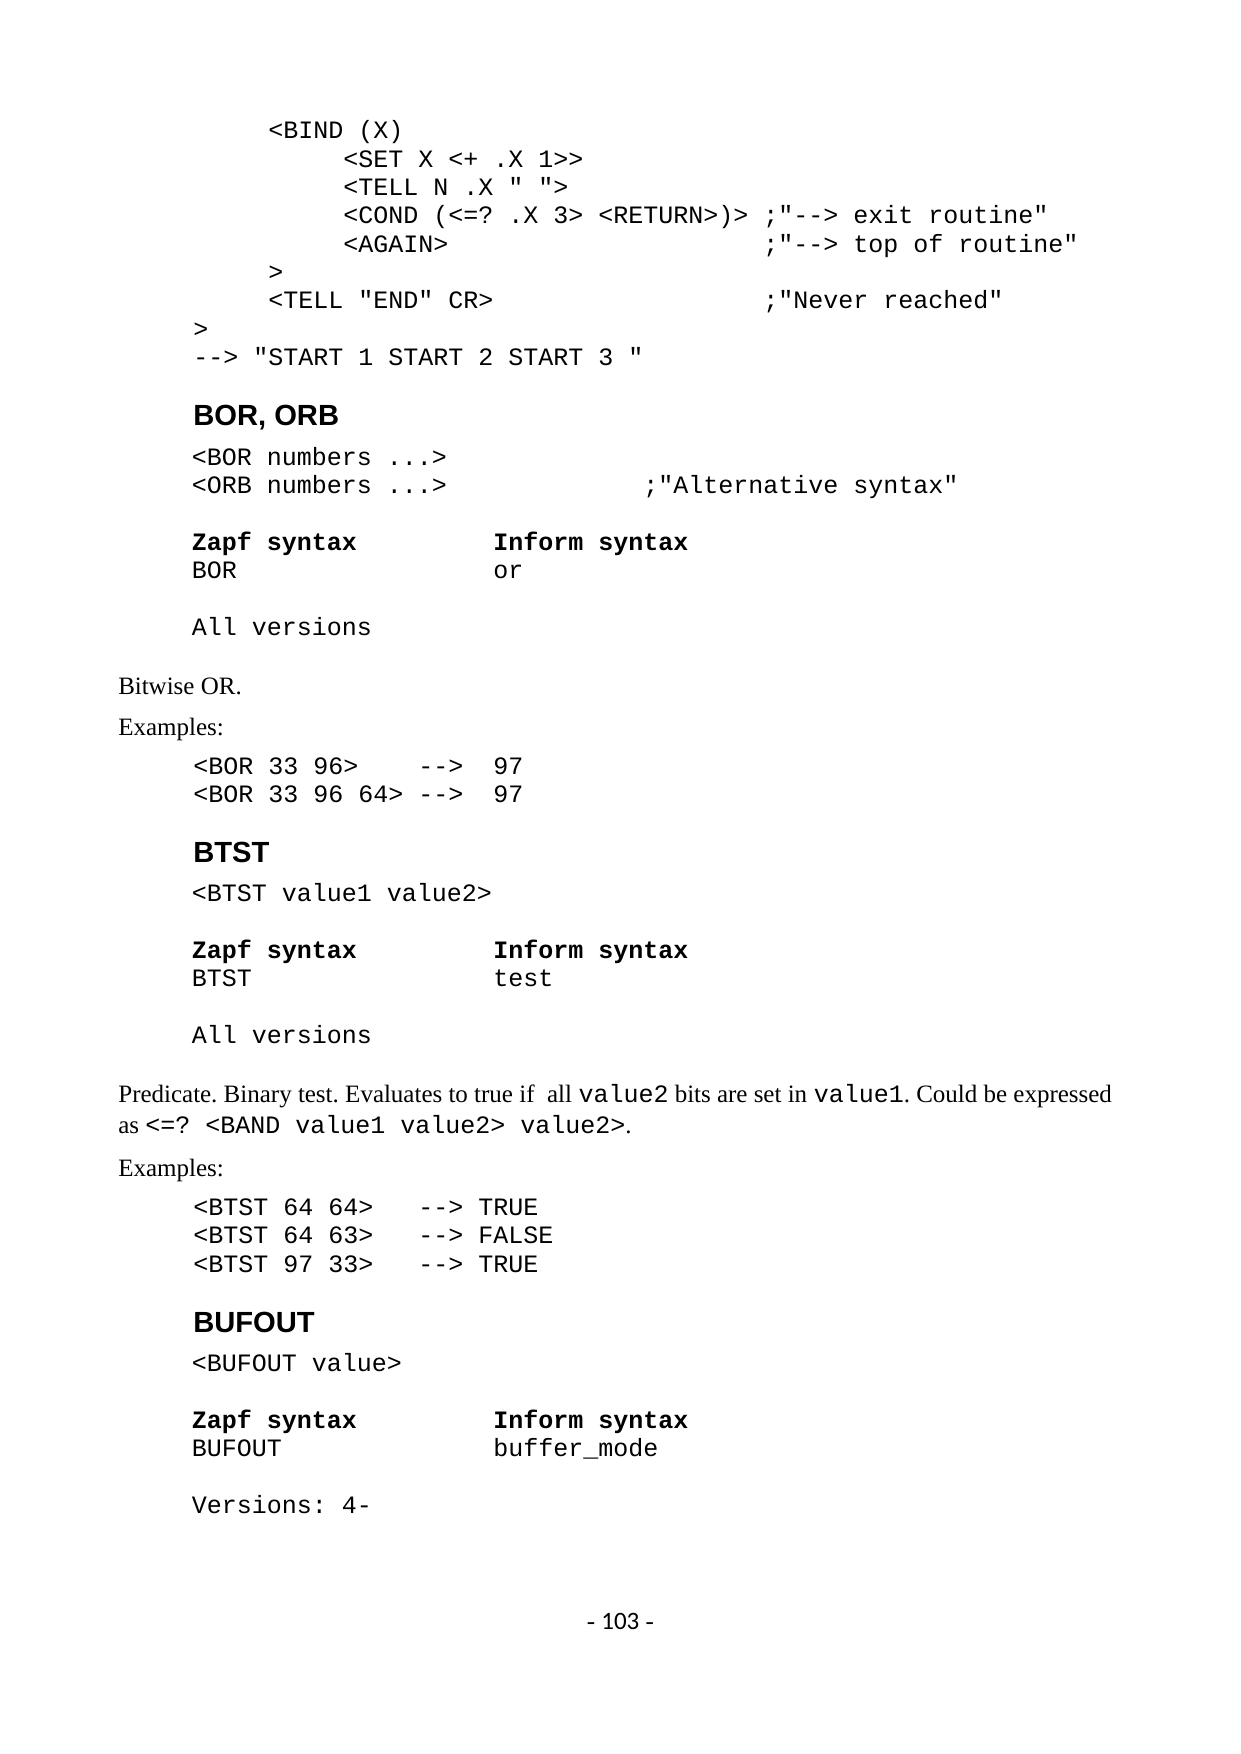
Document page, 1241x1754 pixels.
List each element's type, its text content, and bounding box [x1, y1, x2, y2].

text Zapf syntax Inform syntax [192, 938, 1122, 966]
text <BOR 33 96> --> 97 <BOR 33 96 64> --> 97 [118, 753, 1122, 810]
text BOR or [192, 557, 1122, 586]
text All versions [192, 614, 1122, 642]
text Bitwise OR. [118, 671, 1122, 699]
text Predicate. Binary test. Evaluates to true if all value2 bits are set in value1. Could be expressed as <=? <BAND value1 value2> value2>. [118, 1079, 1122, 1141]
subtitle BTST [118, 835, 1122, 868]
text BTST test [192, 966, 1122, 994]
subtitle BOR, ORB [118, 398, 1122, 432]
text Zapf syntax Inform syntax [192, 529, 1122, 557]
text Examples: [118, 1153, 1122, 1182]
text BUFOUT buffer_mode [192, 1436, 1122, 1464]
text Versions: 4- [192, 1492, 1122, 1521]
subtitle BUFOUT [118, 1305, 1122, 1338]
text All versions [192, 1023, 1122, 1051]
text <BIND (X) <SET X <+ .X 1>> <TELL N .X " "> <COND (<=? .X 3> <RETURN>)> ;"--> exit routine" <AGAIN> ;"--> top of routine" > <TELL "END" CR> ;"Never reached" > --> "START 1 START 2 START 3 " [118, 118, 1122, 373]
text <BOR numbers ...> <ORB numbers ...> ;"Alternative syntax" [192, 444, 1122, 501]
text <BUFOUT value> [192, 1351, 1122, 1379]
text <BTST 64 64> --> TRUE <BTST 64 63> --> FALSE <BTST 97 33> --> TRUE [118, 1195, 1122, 1280]
text Examples: [118, 712, 1122, 741]
text <BTST value1 value2> [192, 881, 1122, 909]
text Zapf syntax Inform syntax [192, 1407, 1122, 1436]
